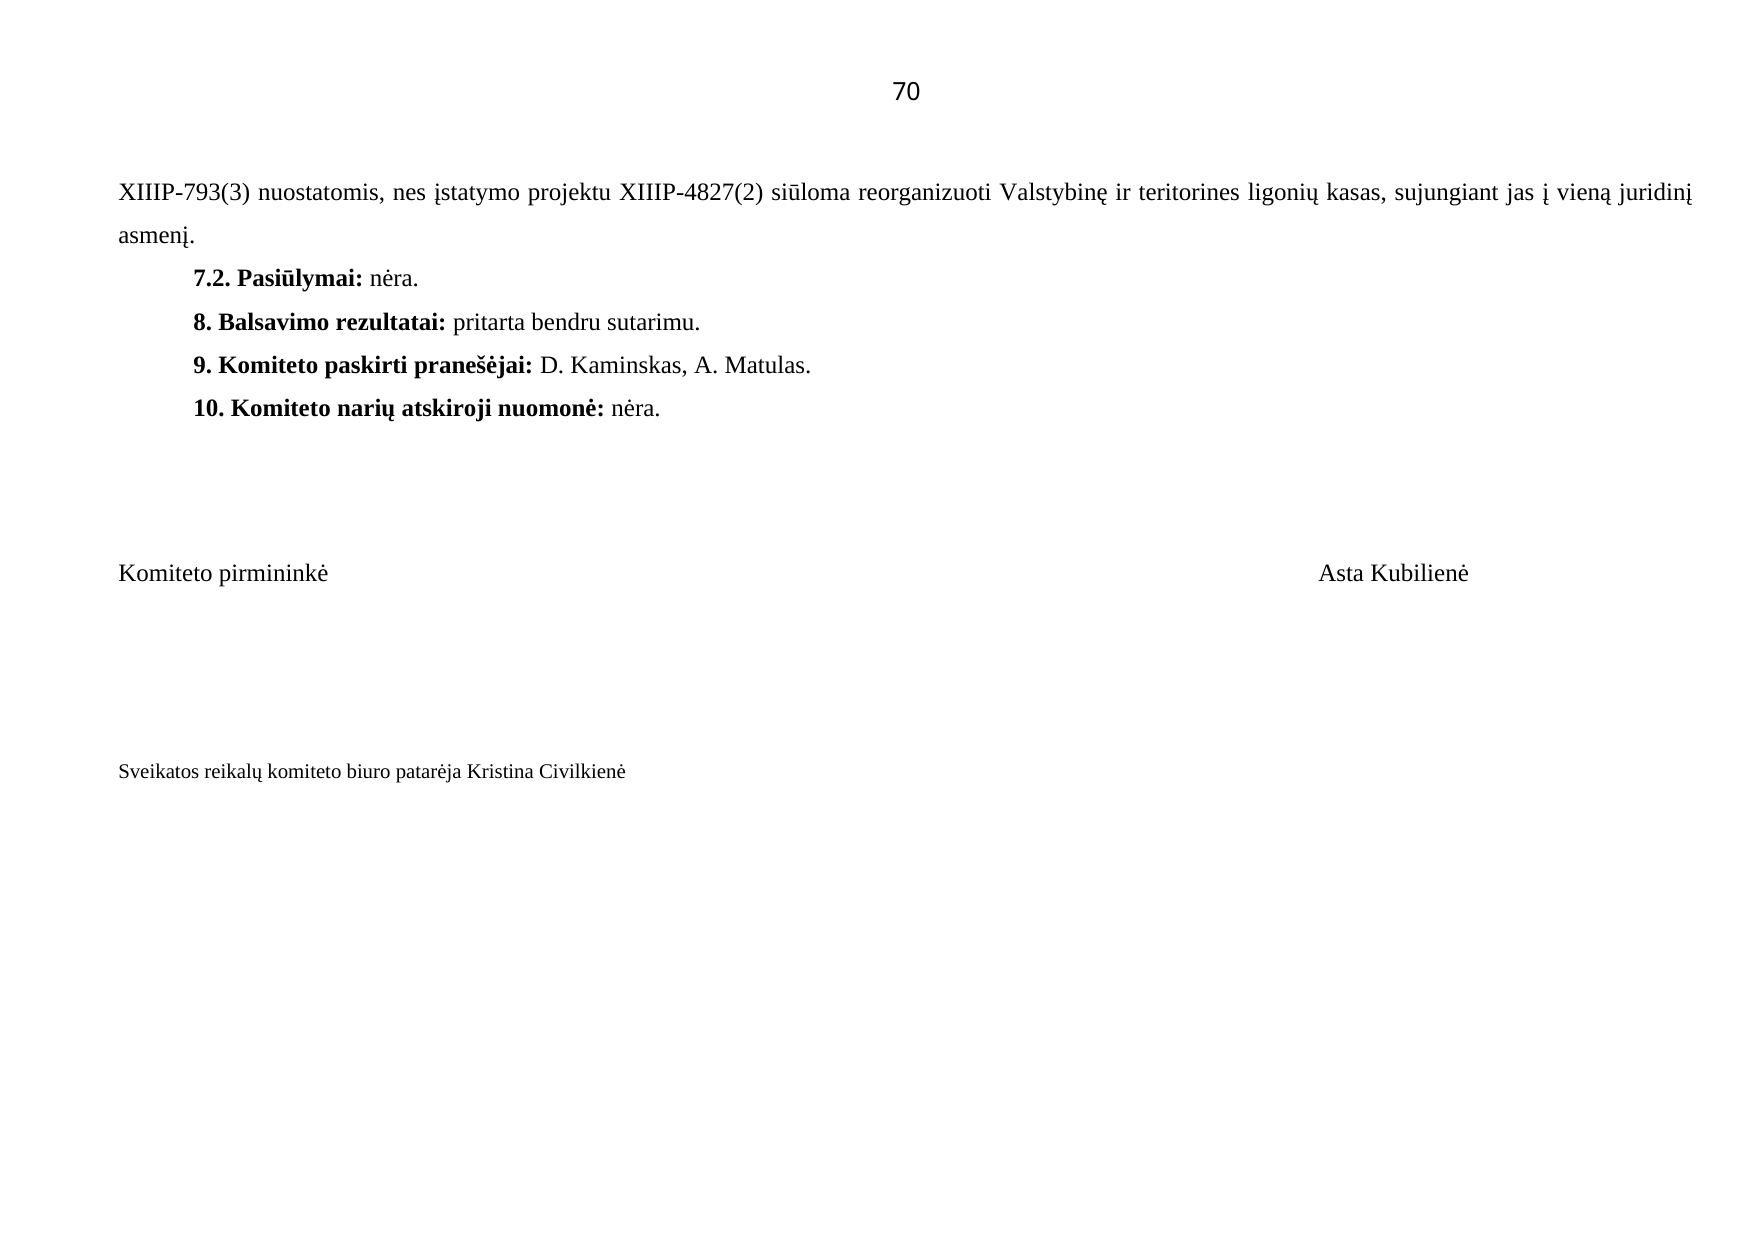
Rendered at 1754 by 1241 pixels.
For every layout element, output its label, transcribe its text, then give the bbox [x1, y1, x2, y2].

text Komiteto pirmininkė (Parašas) Asta Kubilienė [118, 558, 1695, 587]
text XIIIP-793(3) nuostatomis, nes įstatymo projektu XIIIP-4827(2) siūloma reorganizuoti Valstybinę ir teritorines ligonių kasas, sujungiant jas į vieną juridinį asmenį. [118, 177, 1695, 249]
text 10. Komiteto narių atskiroji nuomonė: nėra. [118, 393, 1695, 422]
text 9. Komiteto paskirti pranešėjai: D. Kaminskas, A. Matulas. [118, 350, 1695, 378]
text Sveikatos reikalų komiteto biuro patarėja Kristina Civilkienė [118, 759, 1695, 783]
text 8. Balsavimo rezultatai: pritarta bendru sutarimu. [118, 307, 1695, 335]
text 7.2. Pasiūlymai: nėra. [118, 263, 1695, 292]
